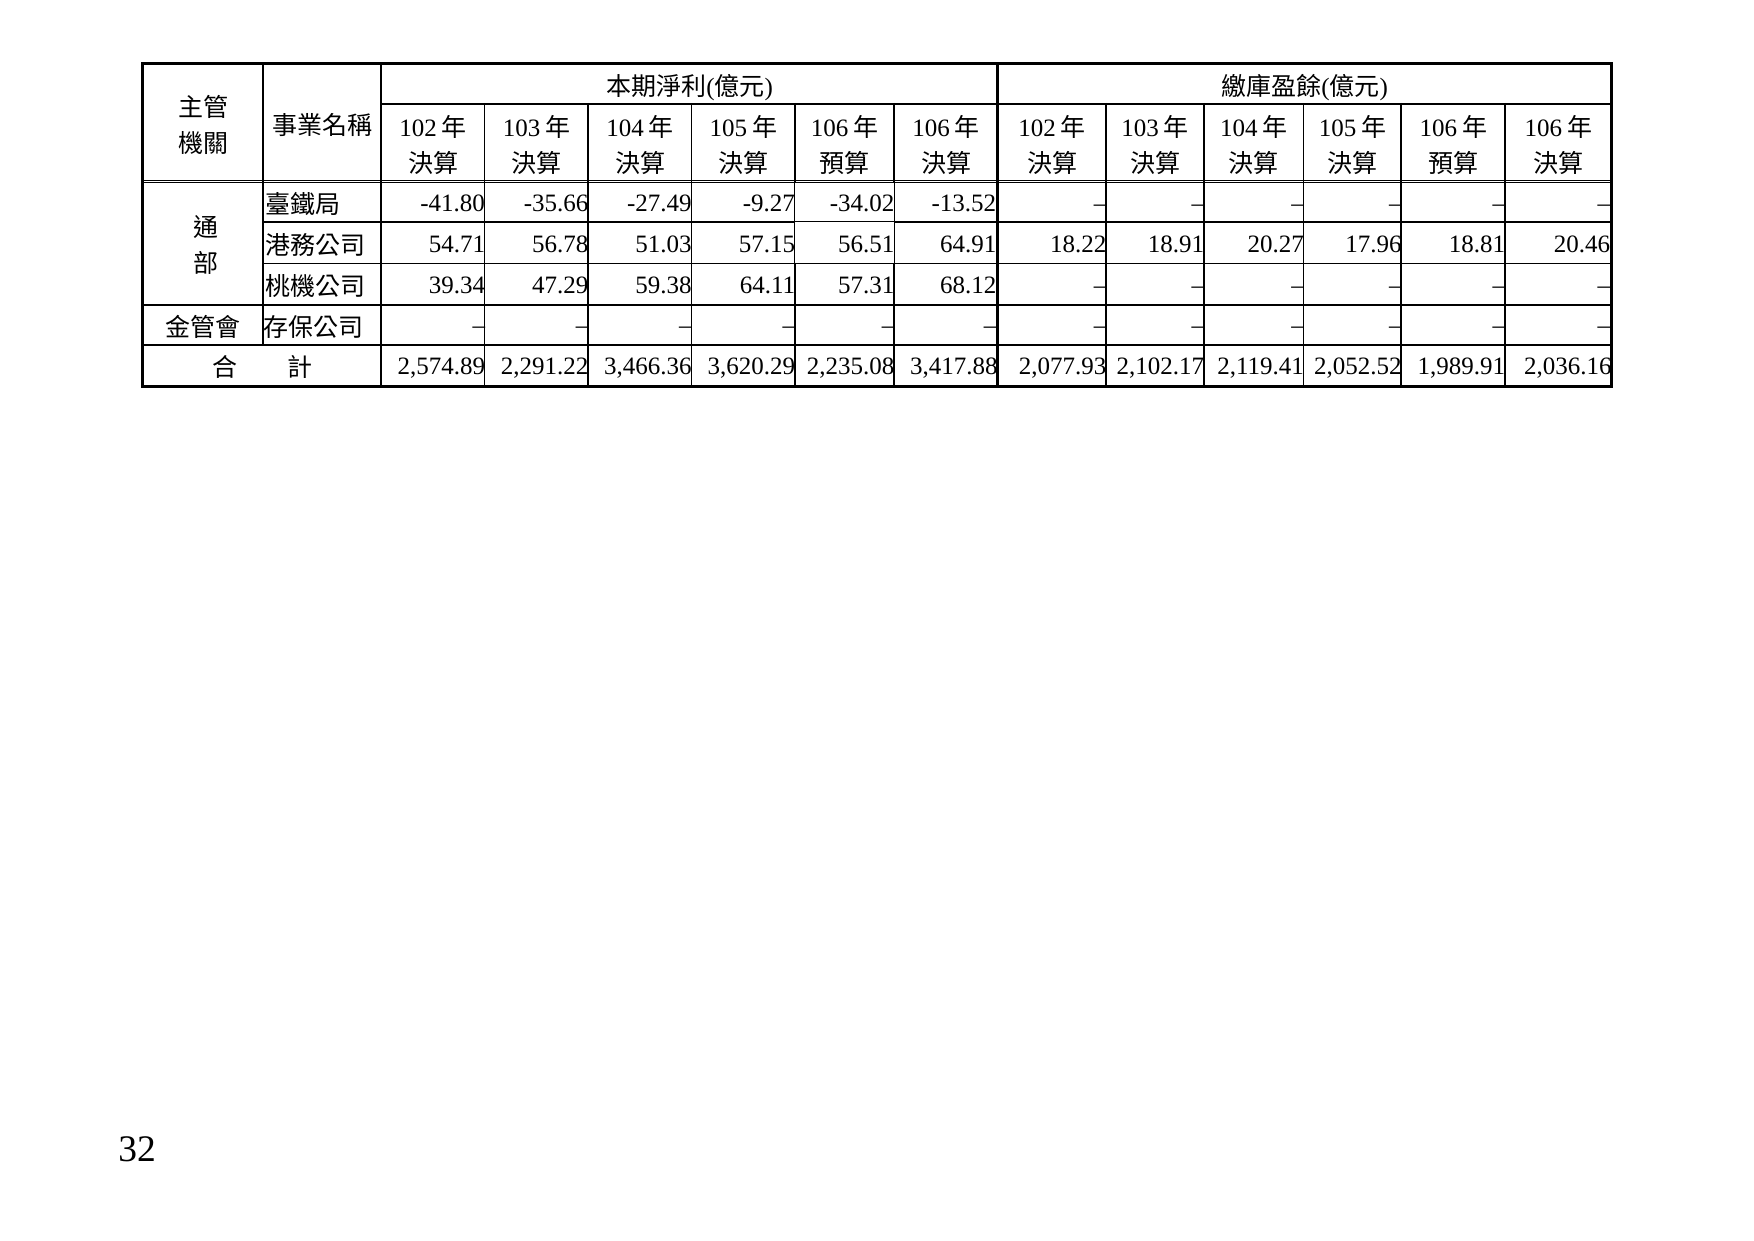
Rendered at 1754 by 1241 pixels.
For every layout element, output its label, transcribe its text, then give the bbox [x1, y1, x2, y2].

table_cell 2,077.93 [999, 346, 1105, 384]
table_cell – [382, 306, 484, 343]
table_cell – [1205, 264, 1303, 303]
table_cell 18.81 [1402, 223, 1504, 262]
table_cell 2,291.22 [485, 346, 587, 384]
table_header 事業名稱 [264, 65, 380, 180]
table_cell 64.11 [692, 264, 794, 303]
table_cell 106年 預算 [1402, 105, 1504, 180]
table_cell – [1304, 183, 1400, 221]
table_cell – [692, 306, 794, 343]
table_cell 51.03 [589, 223, 691, 262]
table_cell – [589, 306, 691, 343]
table_cell 105年 決算 [692, 105, 794, 180]
table_cell 2,052.52 [1304, 346, 1400, 384]
table_cell 2,102.17 [1107, 346, 1203, 384]
table_cell 104年 決算 [1205, 105, 1303, 180]
table_cell 通 部 [144, 183, 262, 303]
table_cell 3,417.88 [895, 346, 996, 384]
table_cell – [1402, 183, 1504, 221]
table_cell 臺鐵局 [264, 183, 380, 221]
table_cell 64.91 [895, 223, 996, 262]
table_cell 2,235.08 [796, 346, 893, 384]
table_cell -9.27 [692, 183, 794, 221]
table_cell – [1304, 264, 1400, 303]
table_cell 47.29 [485, 264, 587, 303]
table_cell 103年 決算 [1107, 105, 1203, 180]
table_cell 103年 決算 [485, 105, 587, 180]
table_cell -13.52 [895, 183, 996, 221]
table_cell 56.78 [485, 223, 587, 262]
table_cell 存保公司 [264, 306, 380, 343]
table_cell 105年 決算 [1304, 105, 1400, 180]
table_cell 106年 決算 [1506, 105, 1610, 180]
table_cell – [999, 306, 1105, 343]
table_cell -34.02 [795, 183, 894, 221]
table_cell – [895, 306, 996, 343]
table_header 主管 機關 [144, 65, 262, 180]
table_cell – [1506, 183, 1610, 221]
table_cell – [999, 183, 1105, 221]
table_cell 3,466.36 [589, 346, 691, 384]
table_cell 1,989.91 [1402, 346, 1504, 384]
table_cell 39.34 [382, 264, 484, 303]
table_cell – [1304, 306, 1400, 343]
table_cell 18.91 [1107, 223, 1203, 262]
table_cell – [796, 306, 893, 343]
table_cell -41.80 [382, 183, 484, 221]
table_cell – [1506, 264, 1610, 303]
table_cell -35.66 [485, 183, 587, 221]
table_cell – [1402, 306, 1504, 343]
table_cell 2,574.89 [382, 346, 484, 384]
table_cell 57.15 [692, 223, 794, 262]
table_cell 合 計 [144, 346, 380, 384]
table_cell – [1506, 306, 1610, 343]
table_cell – [1107, 306, 1203, 343]
table_cell 3,620.29 [692, 346, 794, 384]
table_header 本期淨利(億元) [382, 65, 996, 103]
table_cell 104年 決算 [589, 105, 691, 180]
table_cell 106年 決算 [895, 105, 996, 180]
table_cell 2,119.41 [1205, 346, 1303, 384]
table_cell -27.49 [589, 183, 691, 221]
table_cell 106年 預算 [796, 105, 893, 180]
table_cell – [1205, 306, 1303, 343]
table_cell – [999, 264, 1105, 303]
table_cell 59.38 [589, 264, 691, 303]
table_cell 港務公司 [264, 223, 380, 262]
table_cell 金管會 [144, 306, 262, 343]
table_cell 57.31 [796, 264, 893, 303]
table_cell – [1205, 183, 1303, 221]
table_header 繳庫盈餘(億元) [999, 65, 1610, 103]
table_cell 2,036.16 [1506, 346, 1610, 384]
table_cell 54.71 [382, 223, 484, 262]
table_cell 20.46 [1506, 223, 1610, 262]
table_cell 20.27 [1205, 223, 1303, 262]
table_cell 68.12 [895, 264, 996, 303]
table_cell – [1402, 264, 1504, 303]
table_cell 18.22 [999, 223, 1105, 262]
table_cell 17.96 [1304, 223, 1400, 262]
table_cell – [485, 306, 587, 343]
table_cell 102年 決算 [999, 105, 1105, 180]
table_cell – [1107, 264, 1203, 303]
table_cell 102年 決算 [382, 105, 484, 180]
table_cell – [1107, 183, 1203, 221]
table_cell 56.51 [795, 222, 894, 262]
table_cell 桃機公司 [264, 264, 380, 303]
